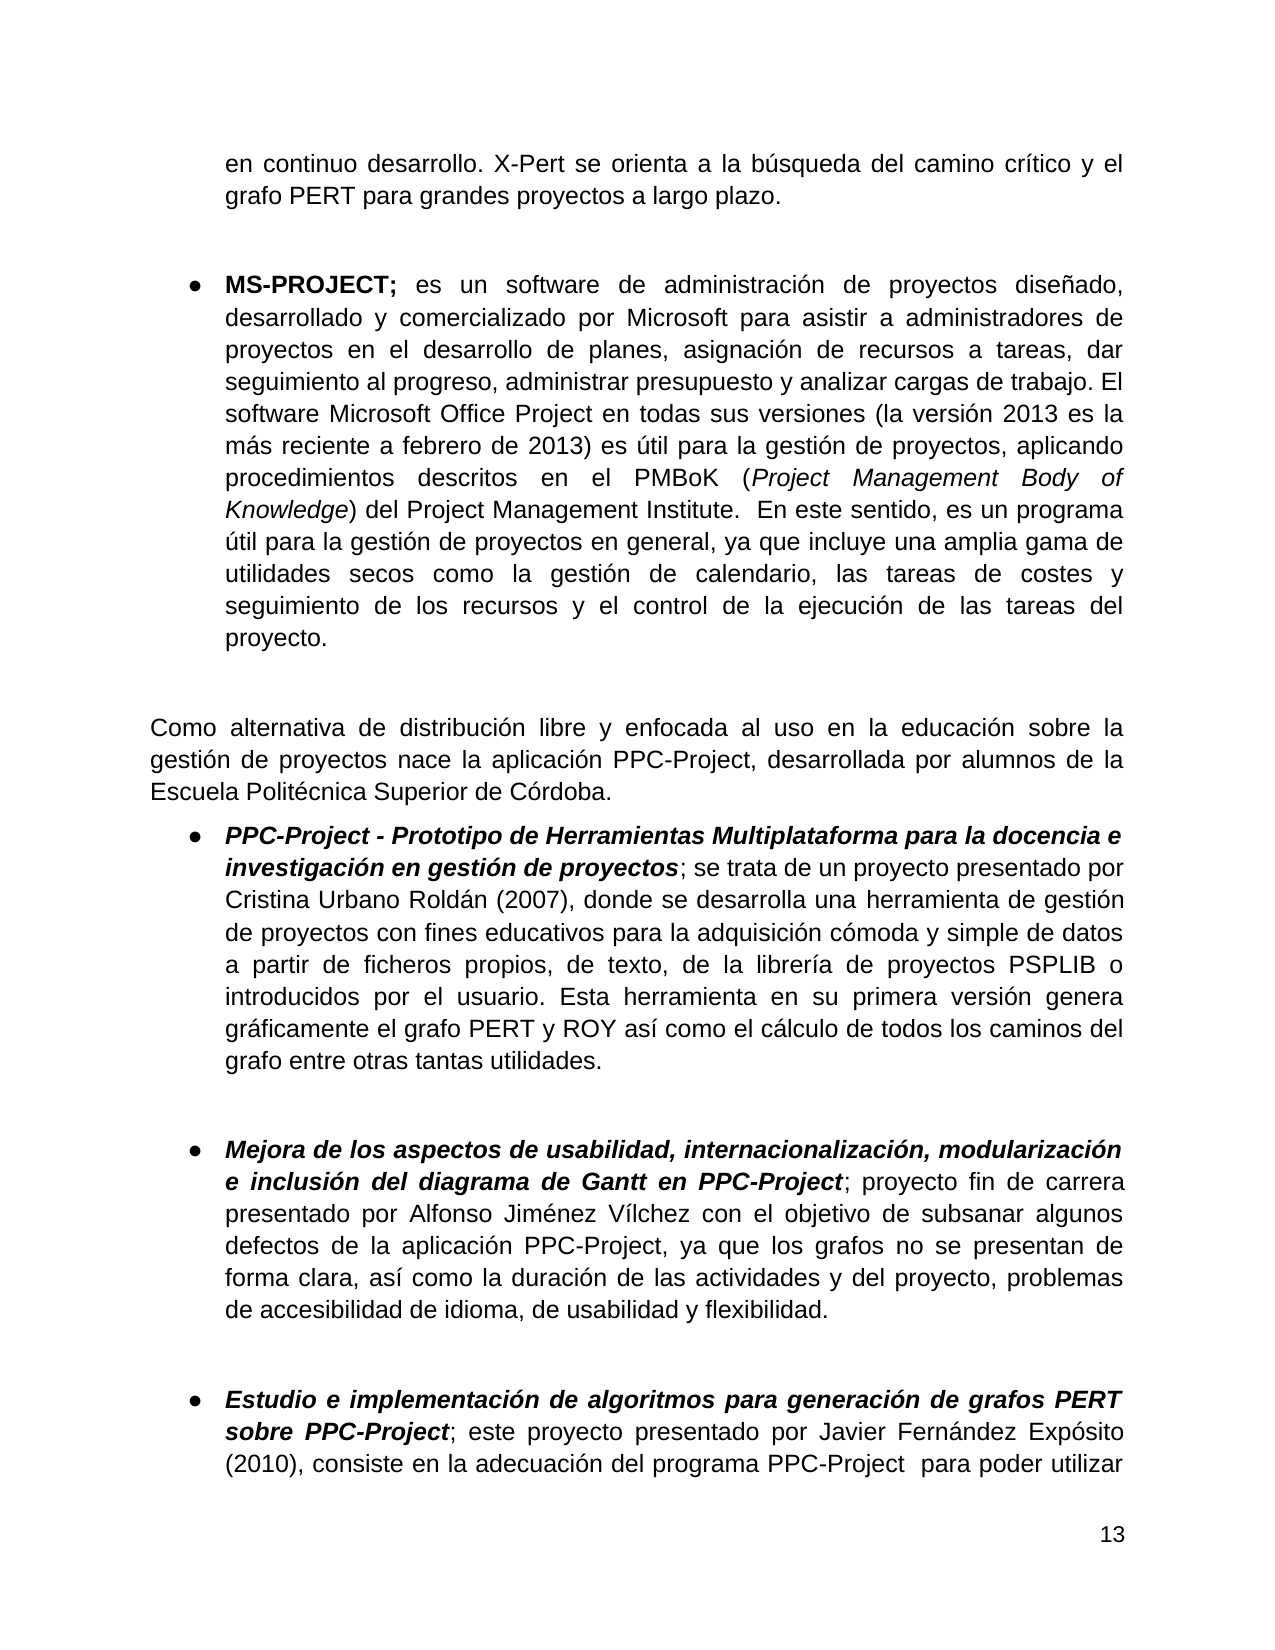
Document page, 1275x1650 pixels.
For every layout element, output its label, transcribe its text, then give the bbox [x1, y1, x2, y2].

list en continuo desarrollo. X-Pert se orienta a la búsqueda del camino crítico y el grafo PERT para grandes proyectos a largo plazo. [187, 150, 1125, 210]
list PPC-Project - Prototipo de Herramientas Multiplataforma para la docencia e investigación en gestión de proyectos; se trata de un proyecto presentado por Cristina Urbano Roldán (2007), donde se desarrolla una herramienta de gestión de proyectos con fines educativos para la adquisición cómoda y simple de datos a partir de ficheros propios, de texto, de la librería de proyectos PSPLIB o introducidos por el usuario. Esta herramienta en su primera versión genera gráficamente el grafo PERT y ROY así como el cálculo de todos los caminos del grafo entre otras tantas utilidades. [187, 822, 1125, 1074]
text Como alternativa de distribución libre y enfocada al uso en la educación sobre la gestión de proyectos nace la aplicación PPC-Project, desarrollada por alumnos de la Escuela Politécnica Superior de Córdoba. [150, 713, 1125, 805]
list Estudio e implementación de algoritmos para generación de grafos PERT sobre PPC-Project; este proyecto presentado por Javier Fernández Expósito (2010), consiste en la adecuación del programa PPC-Project para poder utilizar [187, 1385, 1125, 1477]
list MS-PROJECT; es un software de administración de proyectos diseñado, desarrollado y comercializado por Microsoft para asistir a administradores de proyectos en el desarrollo de planes, asignación de recursos a tareas, dar seguimiento al progreso, administrar presupuesto y analizar cargas de trabajo. El software Microsoft Office Project en todas sus versiones (la versión 2013 es la más reciente a febrero de 2013) es útil para la gestión de proyectos, aplicando procedimientos descritos en el PMBoK (Project Management Body of Knowledge) del Project Management Institute. En este sentido, es un programa útil para la gestión de proyectos en general, ya que incluye una amplia gama de utilidades secos como la gestión de calendario, las tareas de costes y seguimiento de los recursos y el control de la ejecución de las tareas del proyecto. [187, 271, 1125, 652]
list Mejora de los aspectos de usabilidad, internacionalización, modularización e inclusión del diagrama de Gantt en PPC-Project; proyecto fin de carrera presentado por Alfonso Jiménez Vílchez con el objetivo de subsanar algunos defectos de la aplicación PPC-Project, ya que los grafos no se presentan de forma clara, así como la duración de las actividades y del proyecto, problemas de accesibilidad de idioma, de usabilidad y flexibilidad. [187, 1136, 1125, 1324]
